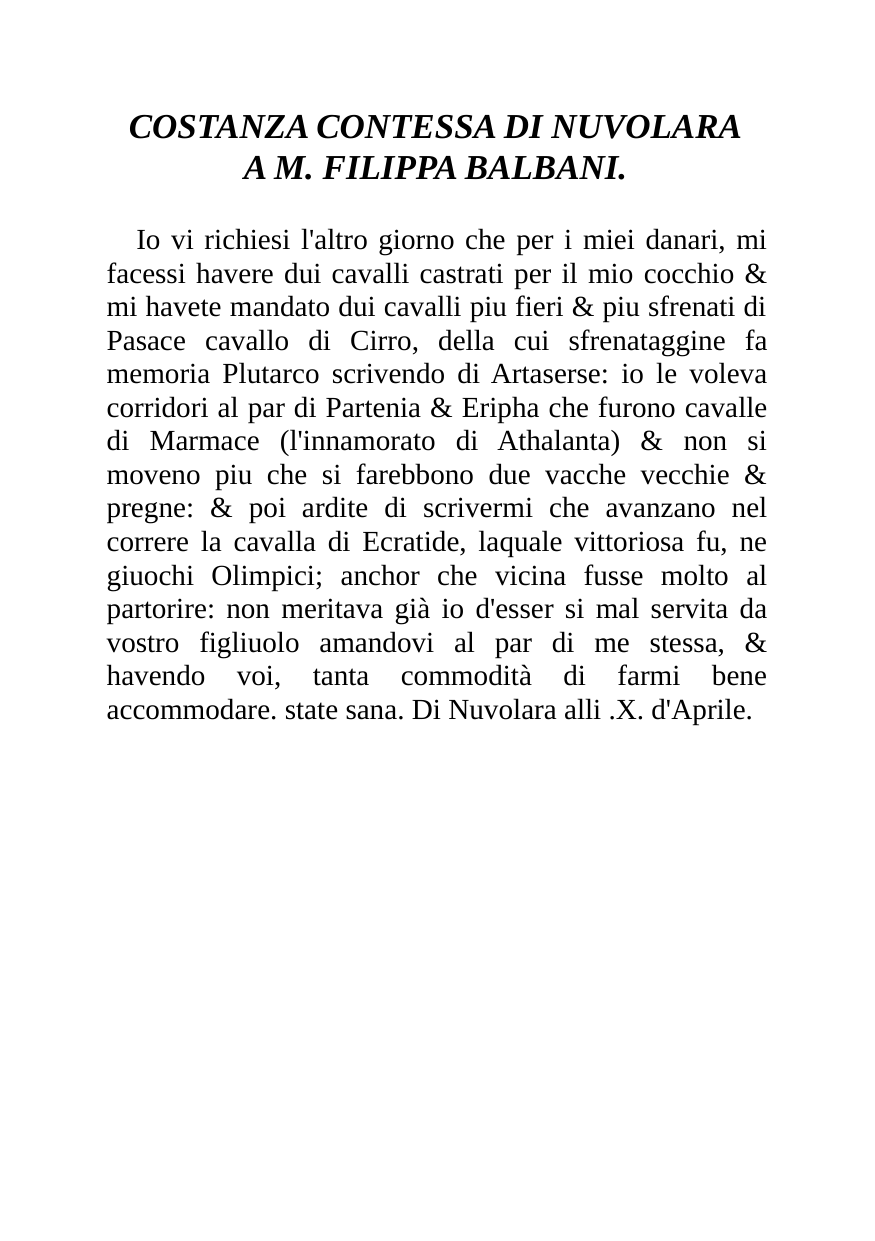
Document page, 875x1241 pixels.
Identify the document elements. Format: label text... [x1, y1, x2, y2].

subtitle COSTANZA CONTESSA DI NUVOLARA A M. FILIPPA BALBANI. [106, 106, 768, 187]
text Io vi richiesi l'altro giorno che per i miei danari, mi facessi havere dui cavalli castrati per il mio cocchio & mi havete mandato dui cavalli piu fieri & piu sfrenati di Pasace cavallo di Cirro, della cui sfrenataggine fa memoria Plutarco scrivendo di Artaserse: io le voleva corridori al par di Partenia & Eripha che furono cavalle di Marmace (l'innamorato di Athalanta) & non si moveno piu che si farebbono due vacche vecchie & pregne: & poi ardite di scrivermi che avanzano nel correre la cavalla di Ecratide, laquale vittoriosa fu, ne giuochi Olimpici; anchor che vicina fusse molto al partorire: non meritava già io d'esser si mal servita da vostro figliuolo amandovi al par di me stessa, & havendo voi, tanta commodità di farmi bene accommodare. state sana. Di Nuvolara alli .X. d'Aprile. [106, 222, 768, 725]
